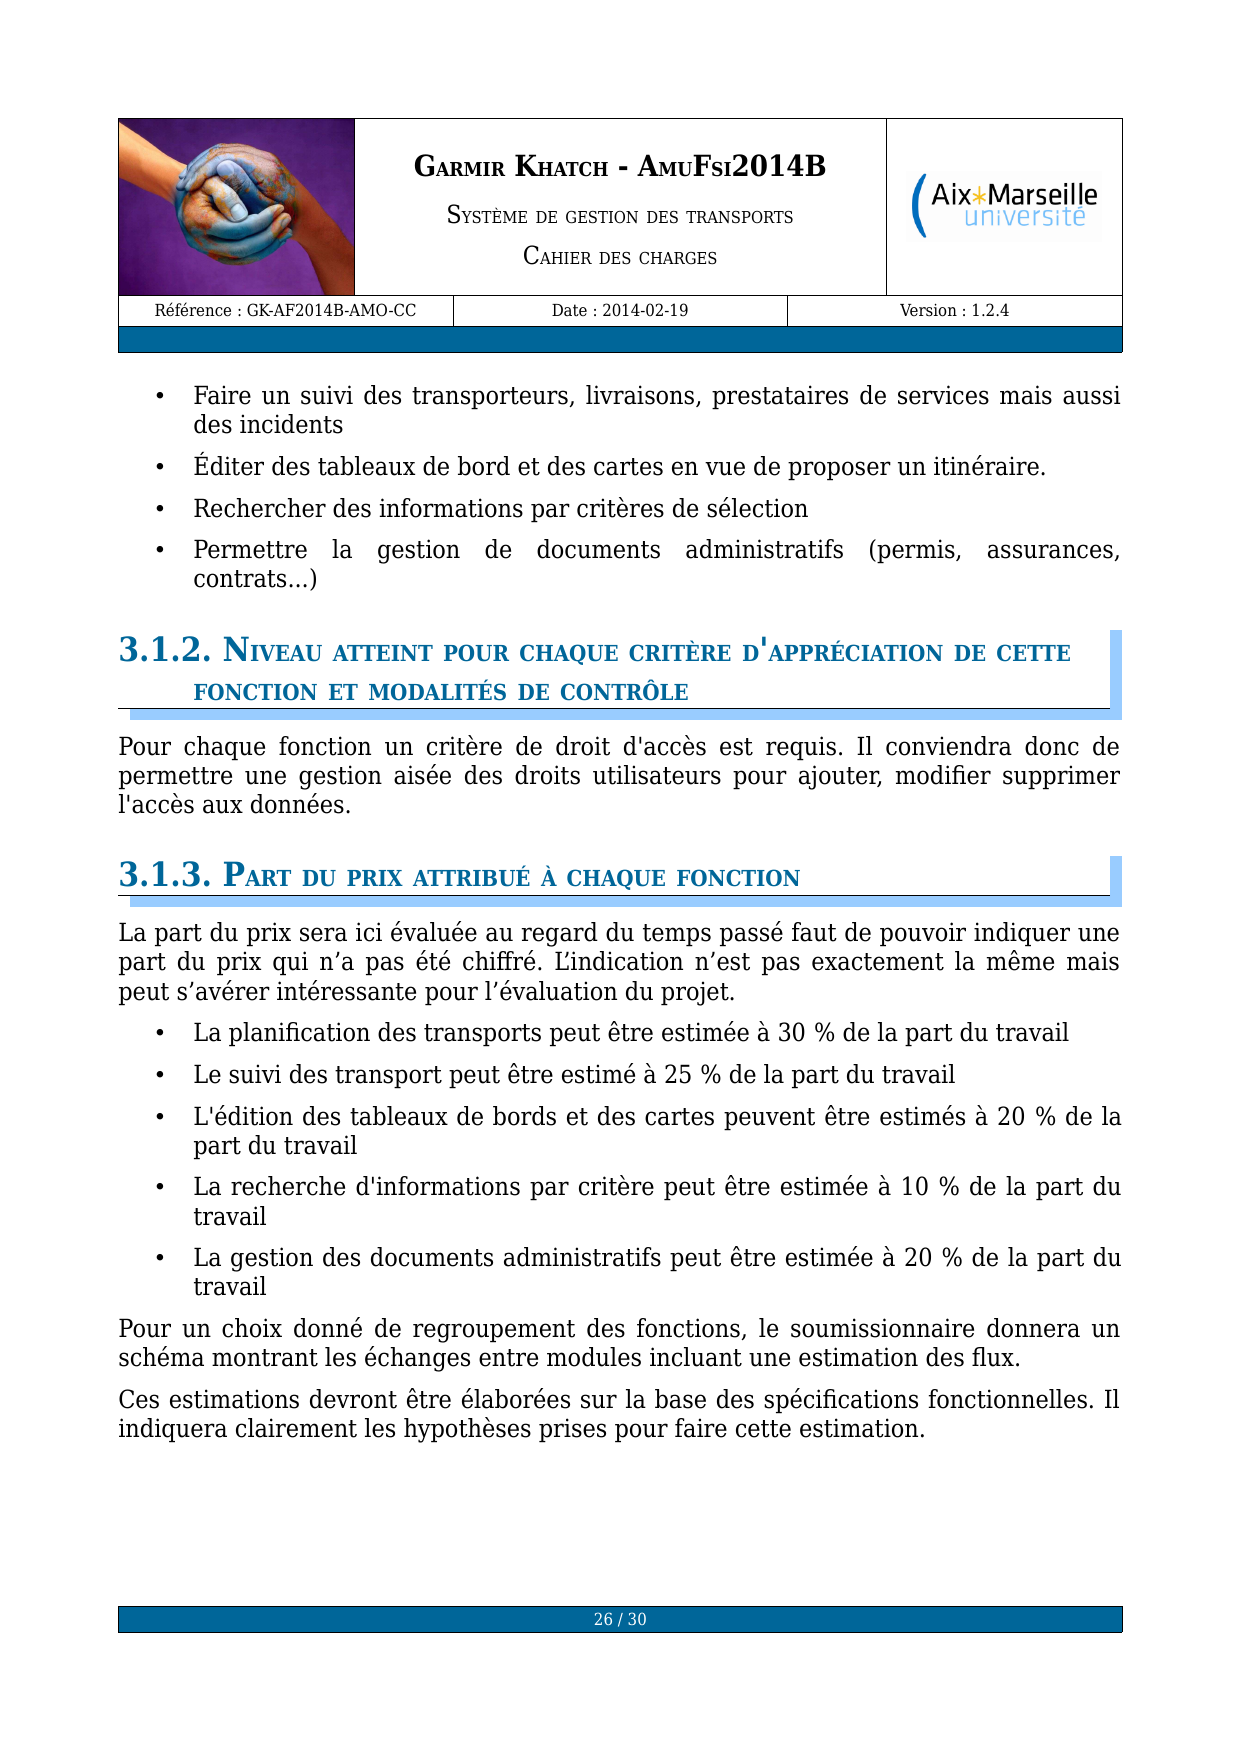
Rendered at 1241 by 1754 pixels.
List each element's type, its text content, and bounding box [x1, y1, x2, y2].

list La recherche d'informations par critère peut être estimée à 10 % de la part du travail [156, 1172, 1122, 1231]
text Ces estimations devront être élaborées sur la base des spécifications fonctionnelles. Il indiquera clairement les hypothèses prises pour faire cette estimation. [118, 1385, 1122, 1443]
text Pour un choix donné de regroupement des fonctions, le soumissionnaire donnera un schéma montrant les échanges entre modules incluant une estimation des flux. [118, 1314, 1122, 1372]
list Éditer des tableaux de bord et des cartes en vue de proposer un itinéraire. [156, 452, 1122, 481]
picture [119, 119, 354, 295]
subtitle Niveau atteint pour chaque critère d'appréciation de cette fonction et modalités de contrôle [118, 630, 1110, 708]
text La part du prix sera ici évaluée au regard du temps passé faut de pouvoir indiquer une part du prix qui n’a pas été chiffré. L’indication n’est pas exactement la même mais peut s’avérer intéressante pour l’évaluation du projet. [118, 918, 1122, 1006]
list Le suivi des transport peut être estimé à 25 % de la part du travail [156, 1060, 1122, 1089]
list Permettre la gestion de documents administratifs (permis, assurances, contrats...) [156, 535, 1122, 594]
list Rechercher des informations par critères de sélection [156, 494, 1122, 523]
list La gestion des documents administratifs peut être estimée à 20 % de la part du travail [156, 1243, 1122, 1302]
subtitle Part du prix attribué à chaque fonction [118, 856, 1110, 895]
list La planification des transports peut être estimée à 30 % de la part du travail [156, 1018, 1122, 1047]
picture [887, 126, 1122, 288]
text Pour chaque fonction un critère de droit d'accès est requis. Il conviendra donc de permettre une gestion aisée des droits utilisateurs pour ajouter, modifier supprimer l'accès aux données. [118, 732, 1122, 819]
list L'édition des tableaux de bords et des cartes peuvent être estimés à 20 % de la part du travail [156, 1102, 1122, 1160]
list Faire un suivi des transporteurs, livraisons, prestataires de services mais aussi des incidents [156, 381, 1122, 439]
